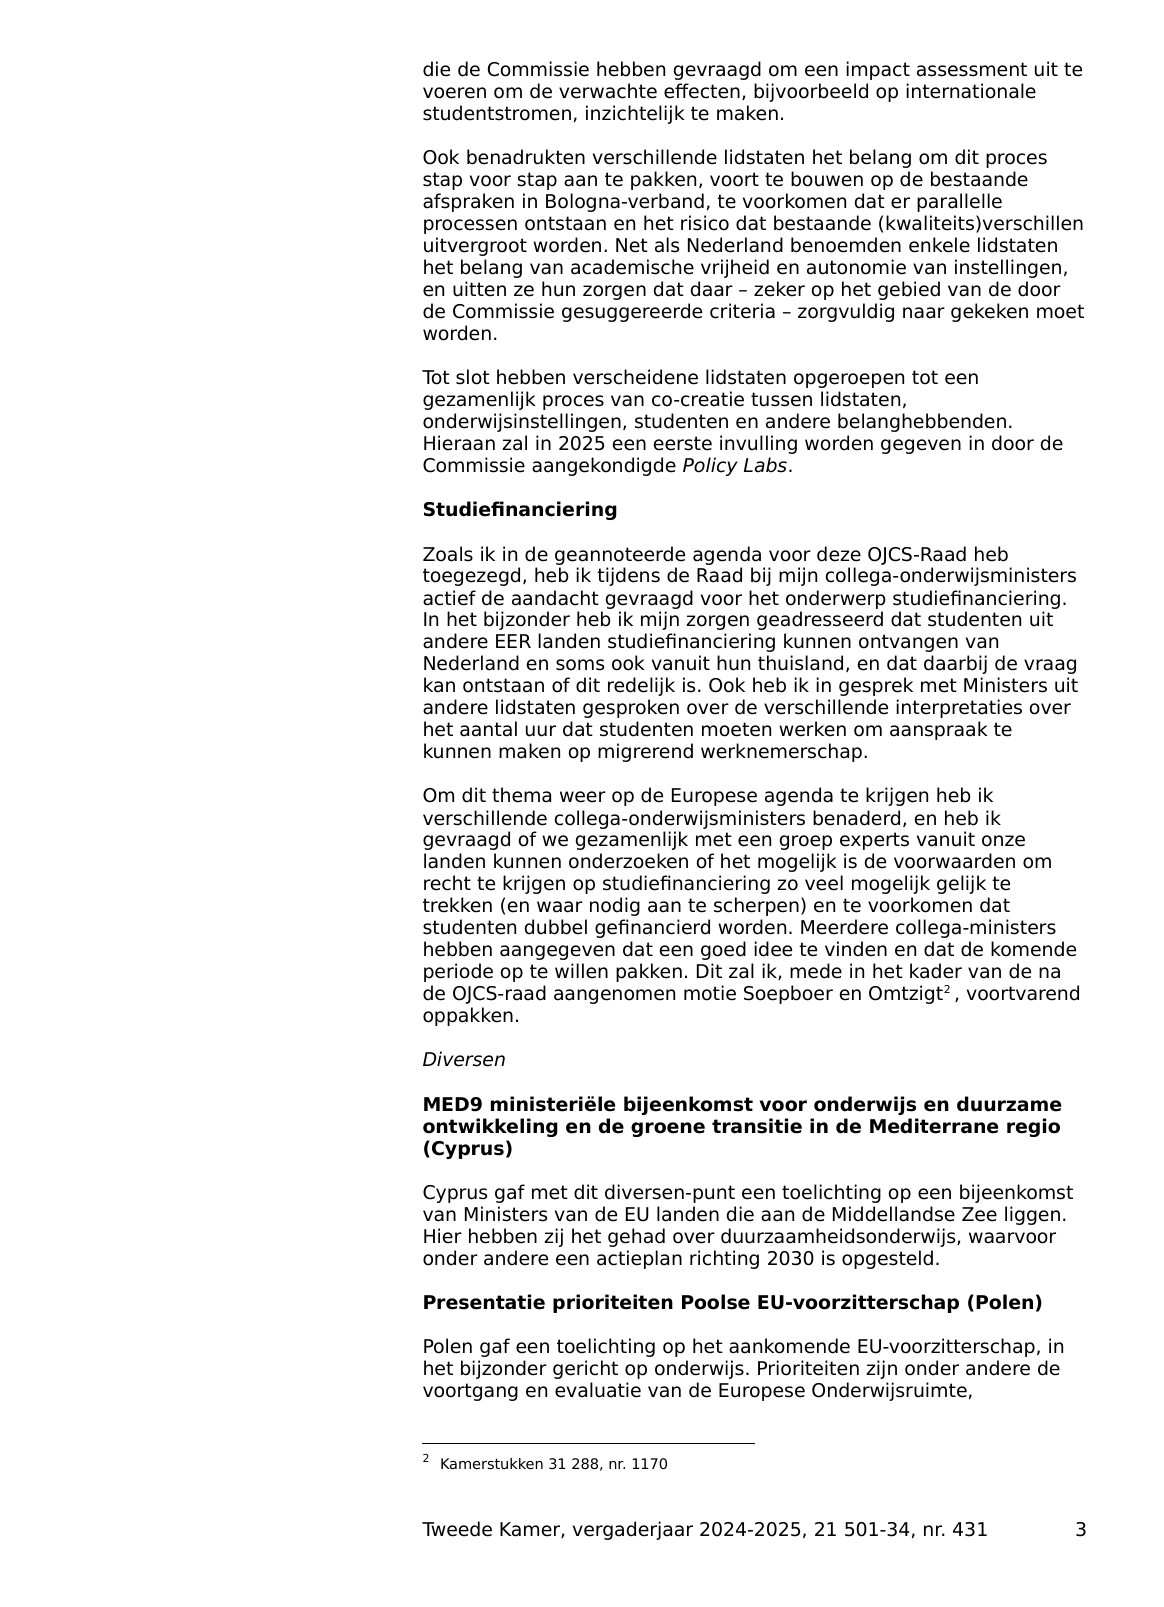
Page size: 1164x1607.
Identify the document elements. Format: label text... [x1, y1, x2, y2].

subtitle Diversen [422, 1049, 1087, 1071]
text die de Commissie hebben gevraagd om een impact assessment uit te voeren om de verwachte effecten, bijvoorbeeld op internationale studentstromen, inzichtelijk te maken. [422, 59, 1087, 125]
text Ook benadrukten verschillende lidstaten het belang om dit proces stap voor stap aan te pakken, voort te bouwen op de bestaande afspraken in Bologna-verband, te voorkomen dat er parallelle processen ontstaan en het risico dat bestaande (kwaliteits)verschillen uitvergroot worden. Net als Nederland benoemden enkele lidstaten het belang van academische vrijheid en autonomie van instellingen, en uitten ze hun zorgen dat daar – zeker op het gebied van de door de Commissie gesuggereerde criteria – zorgvuldig naar gekeken moet worden. [422, 147, 1087, 345]
text Om dit thema weer op de Europese agenda te krijgen heb ik verschillende collega-onderwijsministers benaderd, en heb ik gevraagd of we gezamenlijk met een groep experts vanuit onze landen kunnen onderzoeken of het mogelijk is de voorwaarden om recht te krijgen op studiefinanciering zo veel mogelijk gelijk te trekken (en waar nodig aan te scherpen) en te voorkomen dat studenten dubbel gefinancierd worden. Meerdere collega-ministers hebben aangegeven dat een goed idee te vinden en dat de komende periode op te willen pakken. Dit zal ik, mede in het kader van de na de OJCS-raad aangenomen motie Soepboer en Omtzigt, voortvarend oppakken. [422, 785, 1087, 1027]
text Polen gaf een toelichting op het aankomende EU-voorzitterschap, in het bijzonder gericht op onderwijs. Prioriteiten zijn onder andere de voortgang en evaluatie van de Europese Onderwijsruimte, [422, 1336, 1087, 1402]
subtitle MED9 ministeriële bijeenkomst voor onderwijs en duurzame ontwikkeling en de groene transitie in de Mediterrane regio (Cyprus) [422, 1093, 1087, 1159]
subtitle Studiefinanciering [422, 499, 1087, 521]
text Zoals ik in de geannoteerde agenda voor deze OJCS-Raad heb toegezegd, heb ik tijdens de Raad bij mijn collega-onderwijsministers actief de aandacht gevraagd voor het onderwerp studiefinanciering. In het bijzonder heb ik mijn zorgen geadresseerd dat studenten uit andere EER landen studiefinanciering kunnen ontvangen van Nederland en soms ook vanuit hun thuisland, en dat daarbij de vraag kan ontstaan of dit redelijk is. Ook heb ik in gesprek met Ministers uit andere lidstaten gesproken over de verschillende interpretaties over het aantal uur dat studenten moeten werken om aanspraak te kunnen maken op migrerend werknemerschap. [422, 543, 1087, 763]
text Cyprus gaf met dit diversen-punt een toelichting op een bijeenkomst van Ministers van de EU landen die aan de Middellandse Zee liggen. Hier hebben zij het gehad over duurzaamheidsonderwijs, waarvoor onder andere een actieplan richting 2030 is opgesteld. [422, 1182, 1087, 1269]
subtitle Presentatie prioriteiten Poolse EU-voorzitterschap (Polen) [422, 1292, 1087, 1314]
text Kamerstukken 31 288, nr. 1170 [422, 1452, 1087, 1474]
text Tot slot hebben verscheidene lidstaten opgeroepen tot een gezamenlijk proces van co-creatie tussen lidstaten, onderwijsinstellingen, studenten en andere belanghebbenden. Hieraan zal in 2025 een eerste invulling worden gegeven in door de Commissie aangekondigde Policy Labs. [422, 367, 1087, 477]
